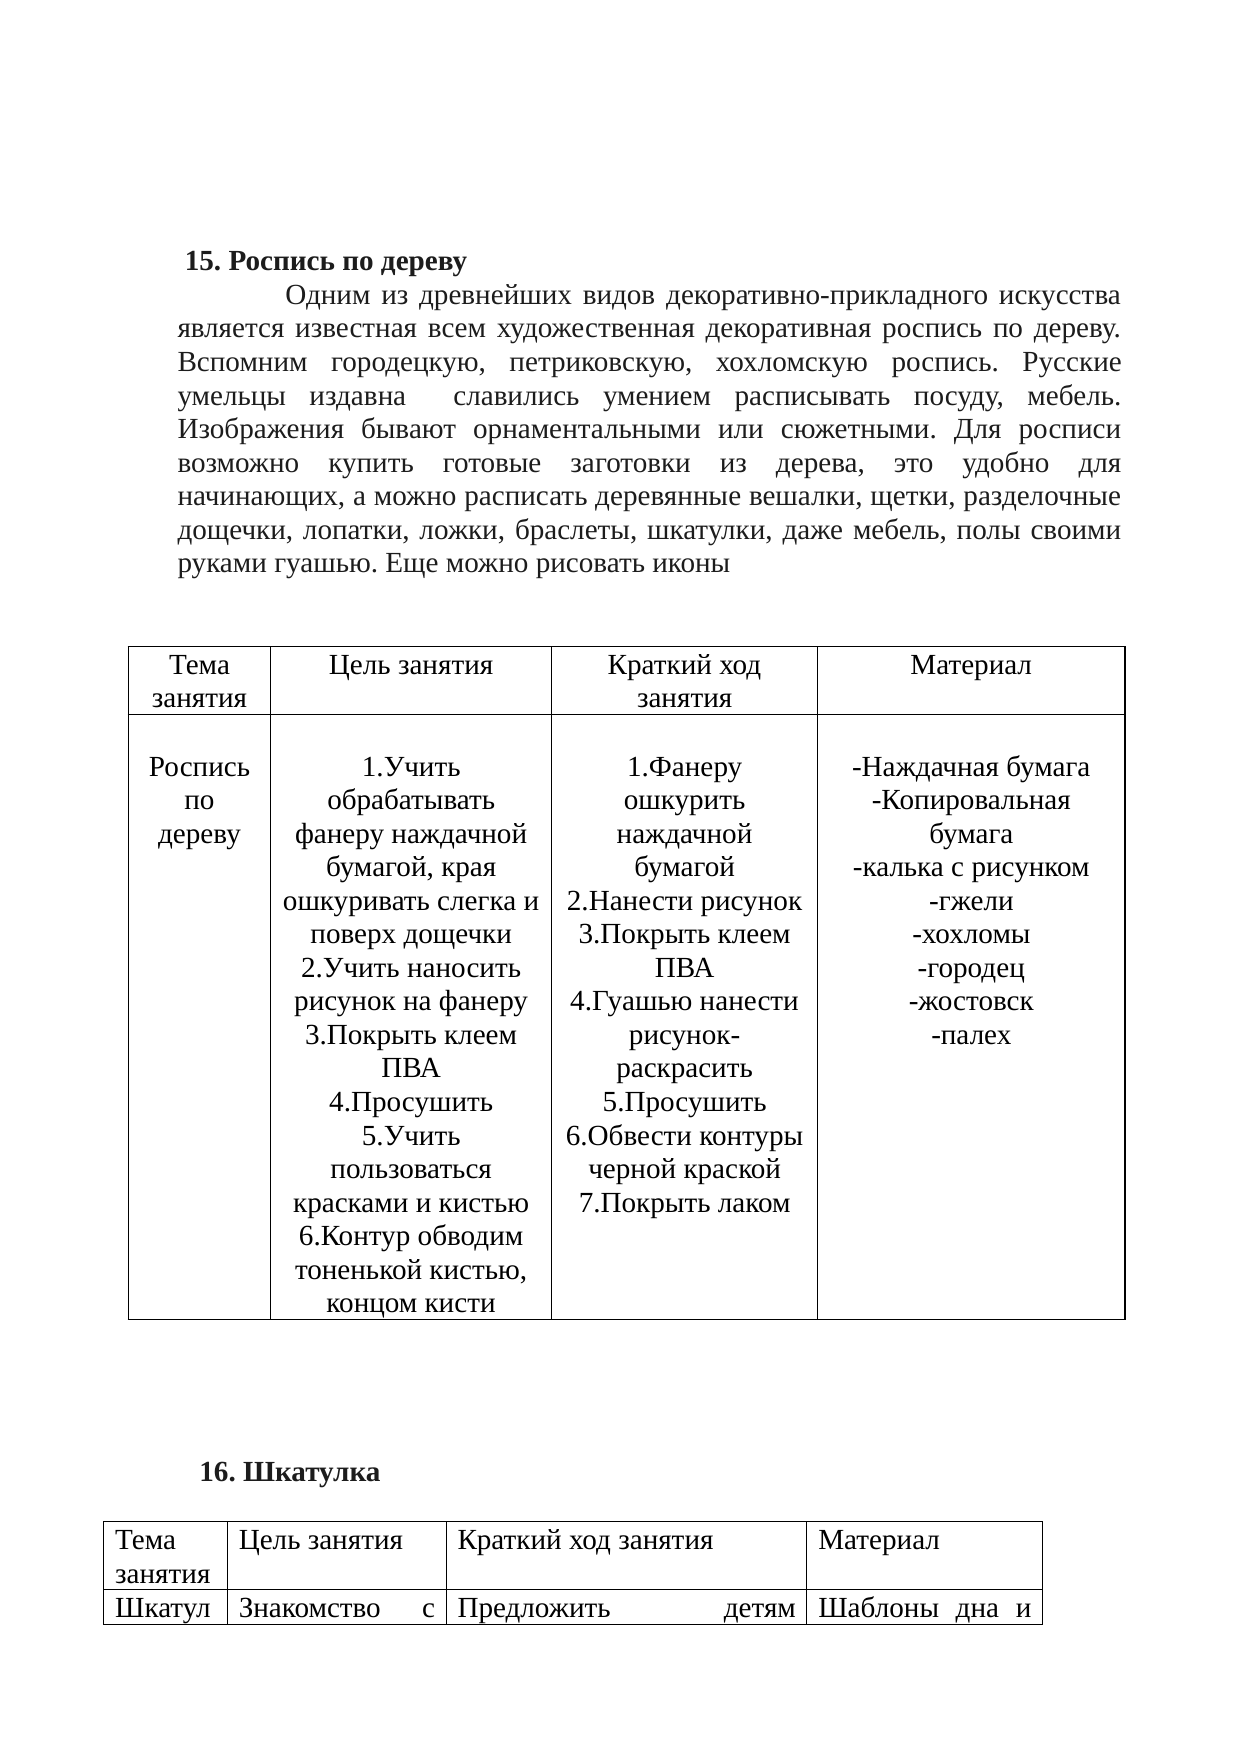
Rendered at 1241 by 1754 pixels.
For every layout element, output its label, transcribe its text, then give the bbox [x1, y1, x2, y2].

text Одним из древнейших видов декоративно-прикладного искусства является известная всем художественная декоративная роспись по дереву. Вспомним городецкую, петриковскую, хохломскую роспись. Русские умельцы издавна славились умением расписывать посуду, мебель. Изображения бывают орнаментальными или сюжетными. Для росписи возможно купить готовые заготовки из дерева, это удобно для начинающих, а можно расписать деревянные вешалки, щетки, разделочные дощечки, лопатки, ложки, браслеты, шкатулки, даже мебель, полы своими руками гуашью. Еще можно рисовать иконы [177, 277, 1122, 579]
table_cell 1.Фанеру ошкурить наждачной бумагой 2.Нанести рисунок 3.Покрыть клеем ПВА 4.Гуашью нанести рисунок-раскрасить 5.Просушить 6.Обвести контуры черной краской 7.Покрыть лаком [552, 715, 817, 1319]
table_header Цель занятия [271, 647, 551, 714]
table_header Тема занятия [129, 647, 270, 714]
table_cell Шкатул [104, 1590, 227, 1624]
table_cell -Наждачная бумага -Копировальная бумага -калька с рисунком -гжели -хохломы -городец -жостовск -палех [818, 715, 1124, 1319]
table_header Материал [807, 1522, 1042, 1589]
table_cell Знакомство с [228, 1590, 446, 1624]
table_header Цель занятия [228, 1522, 446, 1589]
table_header Материал [818, 647, 1124, 714]
table_header Тема занятия [104, 1522, 227, 1589]
table_header Краткий ход занятия [447, 1522, 806, 1589]
text 15. Роспись по дереву [177, 243, 1122, 277]
table_cell 1.Учить обрабатывать фанеру наждачной бумагой, края ошкуривать слегка и поверх дощечки 2.Учить наносить рисунок на фанеру 3.Покрыть клеем ПВА 4.Просушить 5.Учить пользоваться красками и кистью 6.Контур обводим тоненькой кистью, концом кисти [271, 715, 551, 1319]
text 16. Шкатулка [177, 1454, 1122, 1488]
table_header Краткий ход занятия [552, 647, 817, 714]
table_cell Предложить детям [447, 1590, 806, 1624]
table_cell Шаблоны дна и [807, 1590, 1042, 1624]
table_cell Роспись по дереву [129, 715, 270, 1319]
